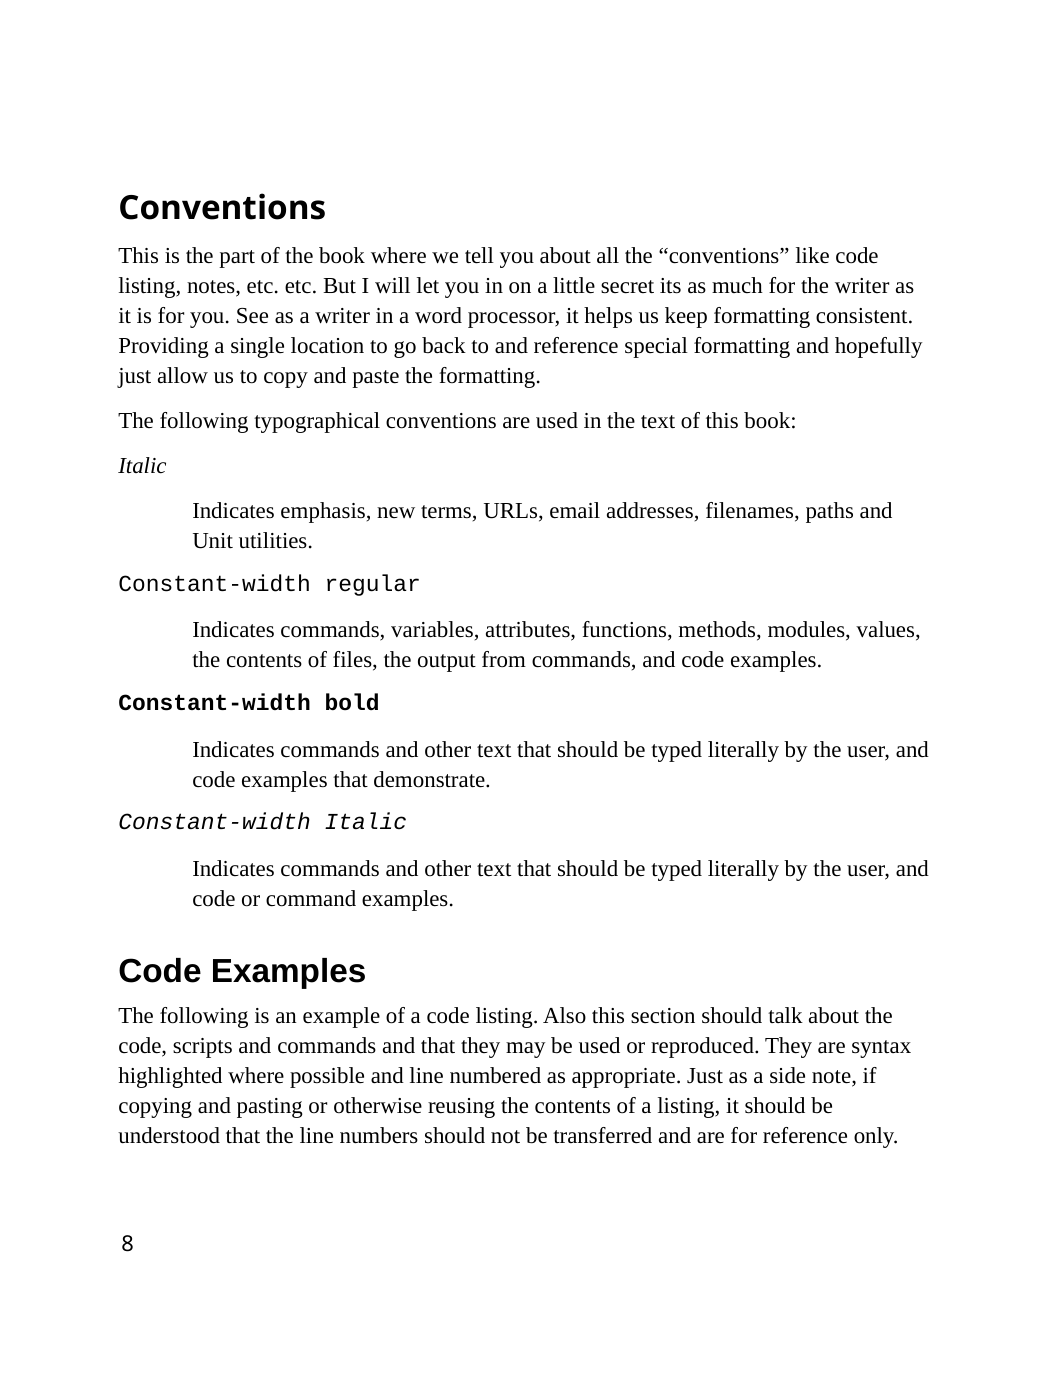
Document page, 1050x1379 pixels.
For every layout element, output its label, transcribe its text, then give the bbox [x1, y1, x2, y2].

text Constant-width Italic [118, 811, 932, 837]
text Indicates emphasis, new terms, URLs, email addresses, filenames, paths and Unit utilities. [192, 497, 932, 553]
text Italic [118, 452, 932, 478]
subtitle Conventions [118, 184, 932, 229]
text Constant-width regular [118, 572, 932, 598]
text Indicates commands and other text that should be typed literally by the user, and code examples that demonstrate. [192, 736, 932, 792]
text The following typographical conventions are used in the text of this book: [118, 407, 932, 434]
text Indicates commands, variables, attributes, functions, methods, modules, values, the contents of files, the output from commands, and code examples. [192, 616, 932, 673]
text Constant-width bold [118, 691, 932, 717]
text This is the part of the book where we tell you about all the “conventions” like code listing, notes, etc. etc. But I will let you in on a little secret its as much for the writer as it is for you. See as a writer in a word processor, it helps us keep formatting consistent. Providing a single location to go back to and reference special formatting and hopefully just allow us to copy and paste the formatting. [118, 242, 932, 389]
text Indicates commands and other text that should be typed literally by the user, and code or command examples. [192, 855, 932, 912]
text The following is an example of a code listing. Also this section should talk about the code, scripts and commands and that they may be used or reproduced. They are syntax highlighted where possible and line numbered as appropriate. Just as a side note, if copying and pasting or otherwise reusing the contents of a listing, it should be understood that the line numbers should not be transferred and are for reference only. [118, 1002, 932, 1149]
subtitle Code Examples [118, 951, 932, 989]
